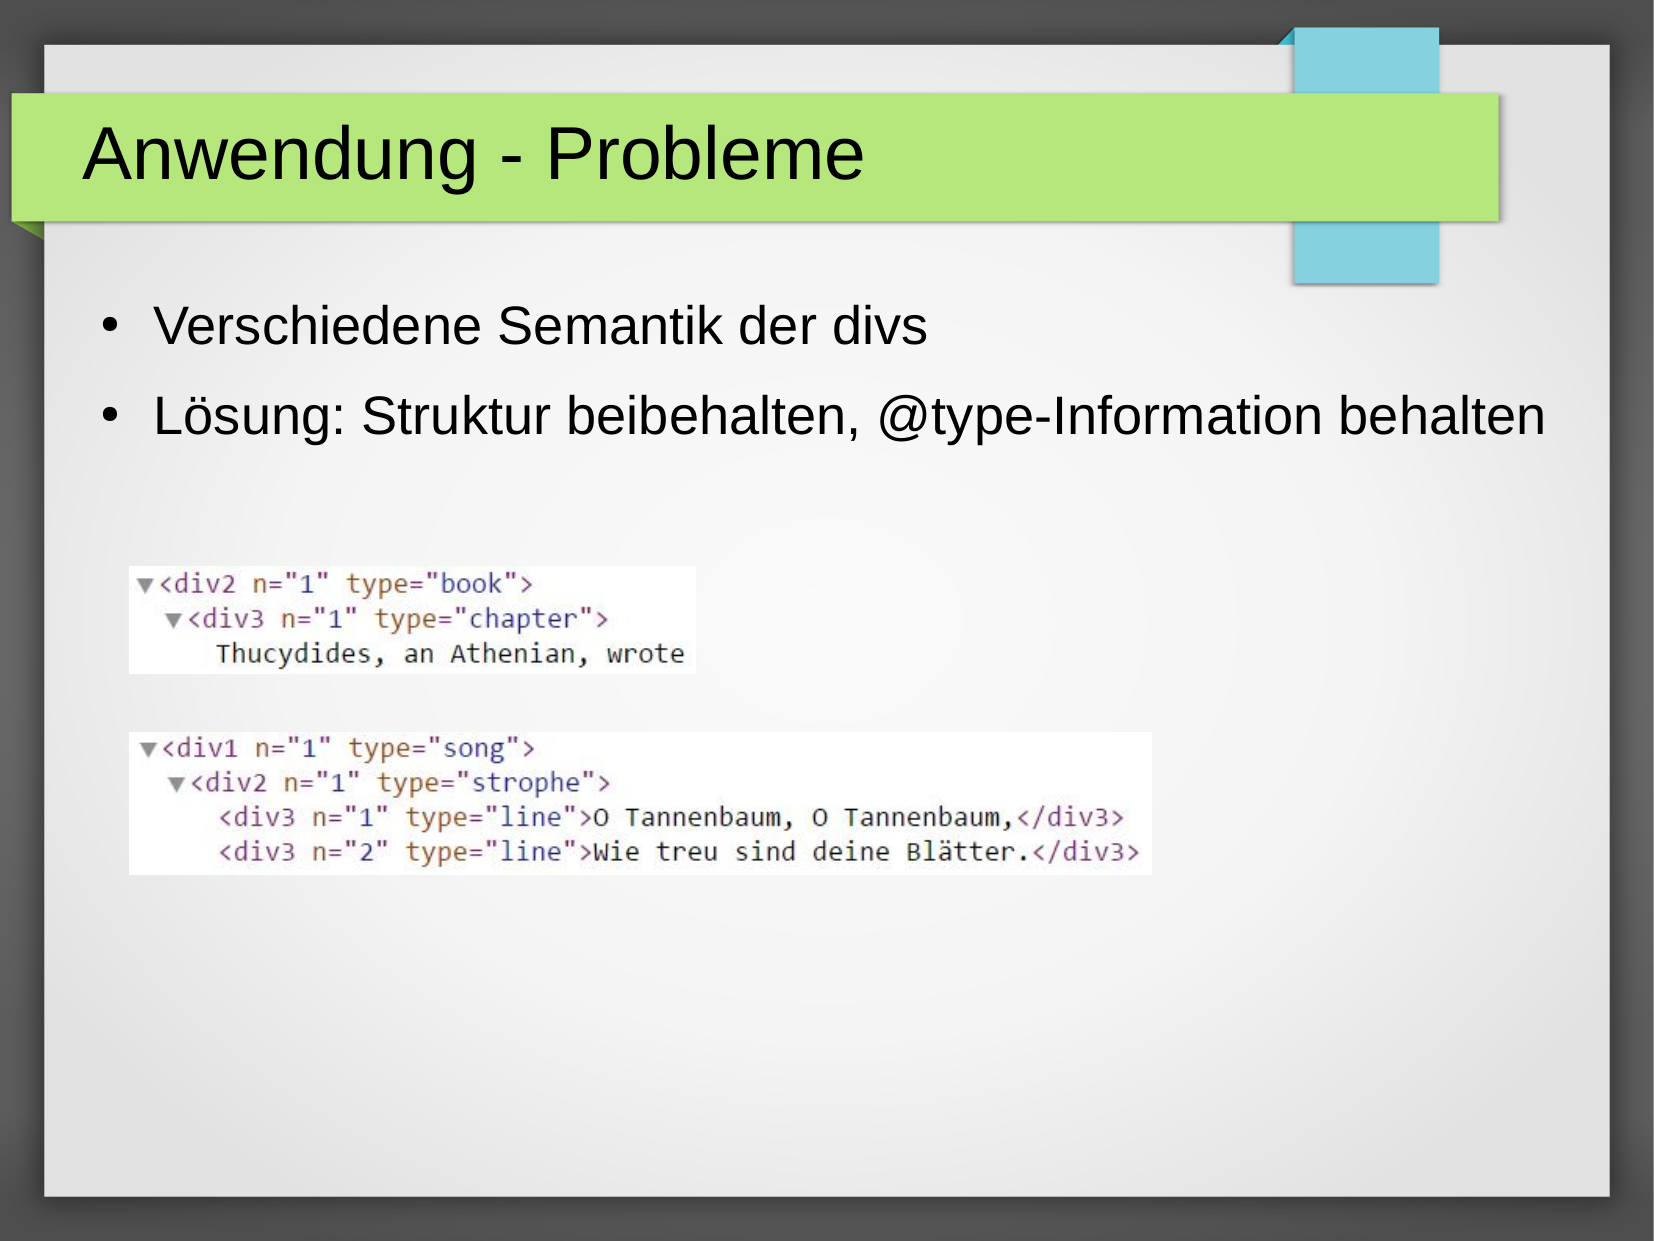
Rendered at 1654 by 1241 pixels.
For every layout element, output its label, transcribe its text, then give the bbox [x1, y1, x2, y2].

picture [0, 0, 1654, 1241]
title Anwendung - Probleme [82, 94, 1264, 213]
list Verschiedene Semantik der divs Lösung: Struktur beibehalten, @type-Information behalten [82, 295, 1571, 1015]
